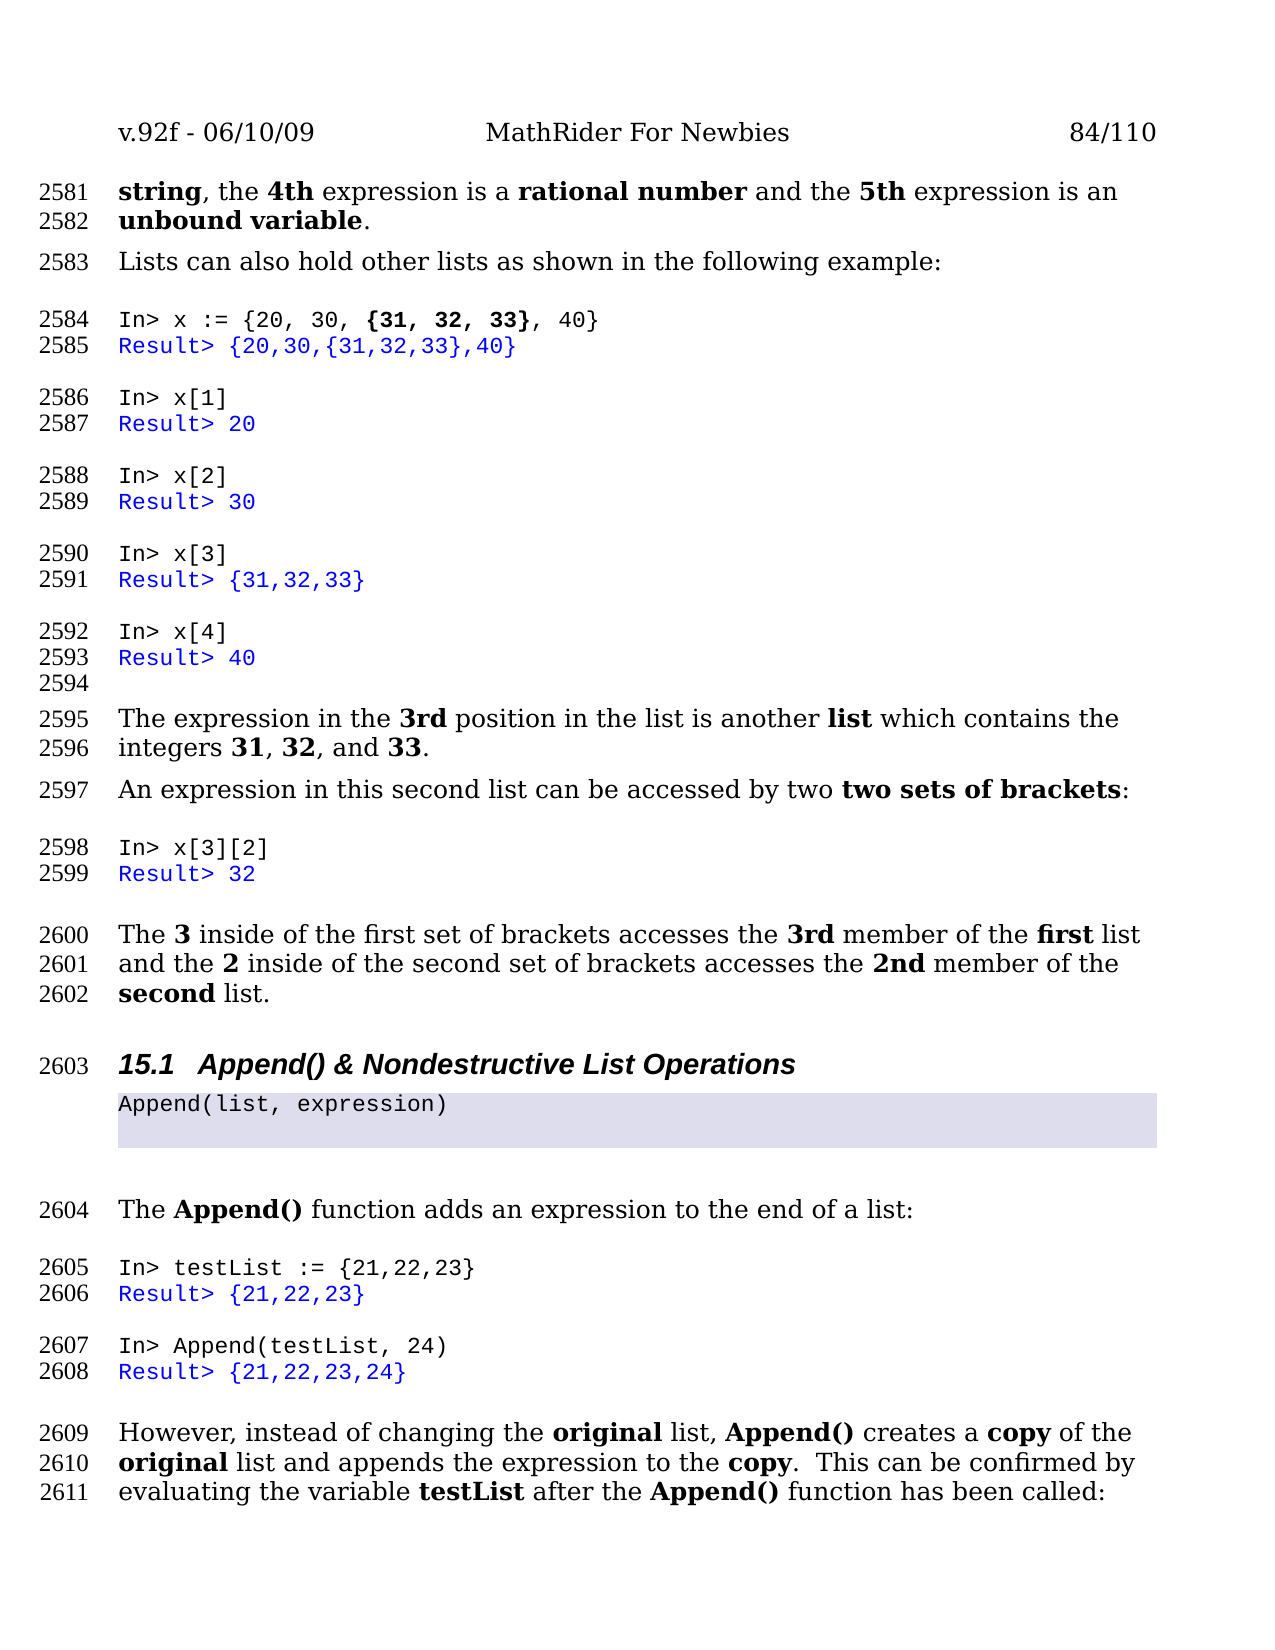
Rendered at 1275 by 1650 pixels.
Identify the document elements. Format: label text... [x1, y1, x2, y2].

text In> testList := {21,22,23} [118, 1257, 1157, 1283]
text The 3 inside of the first set of brackets accesses the 3rd member of the first list and the 2 inside of the second set of brackets accesses the 2nd member of the second list. [118, 920, 1157, 1008]
text However, instead of changing the original list, Append() creates a copy of the original list and appends the expression to the copy. This can be confirmed by evaluating the variable testList after the Append() function has been called: [118, 1418, 1157, 1506]
text In> Append(testList, 24) [118, 1334, 1157, 1360]
text Result> 40 [118, 646, 1157, 672]
text string, the 4th expression is a rational number and the 5th expression is an unbound variable. [118, 177, 1157, 236]
text Result> {21,22,23,24} [118, 1360, 1157, 1386]
text In> x[4] [118, 620, 1157, 646]
text Result> 30 [118, 490, 1157, 516]
text In> x[2] [118, 464, 1157, 490]
text Result> 20 [118, 412, 1157, 438]
text Lists can also hold other lists as shown in the following example: [118, 248, 1157, 277]
text Result> {20,30,{31,32,33},40} [118, 335, 1157, 361]
text Result> {31,32,33} [118, 568, 1157, 594]
text The expression in the 3rd position in the list is another list which contains the integers 31, 32, and 33. [118, 704, 1157, 763]
text In> x := {20, 30, {31, 32, 33}, 40} [118, 309, 1157, 335]
text The Append() function adds an expression to the end of a list: [118, 1195, 1157, 1225]
table_header Append(list, expression) [118, 1093, 1157, 1148]
text In> x[1] [118, 387, 1157, 412]
text Result> 32 [118, 862, 1157, 888]
subtitle Append() & Nondestructive List Operations [118, 1047, 1157, 1081]
text An expression in this second list can be accessed by two two sets of brackets: [118, 775, 1157, 804]
text In> x[3][2] [118, 836, 1157, 862]
text In> x[3] [118, 542, 1157, 568]
text Result> {21,22,23} [118, 1283, 1157, 1308]
